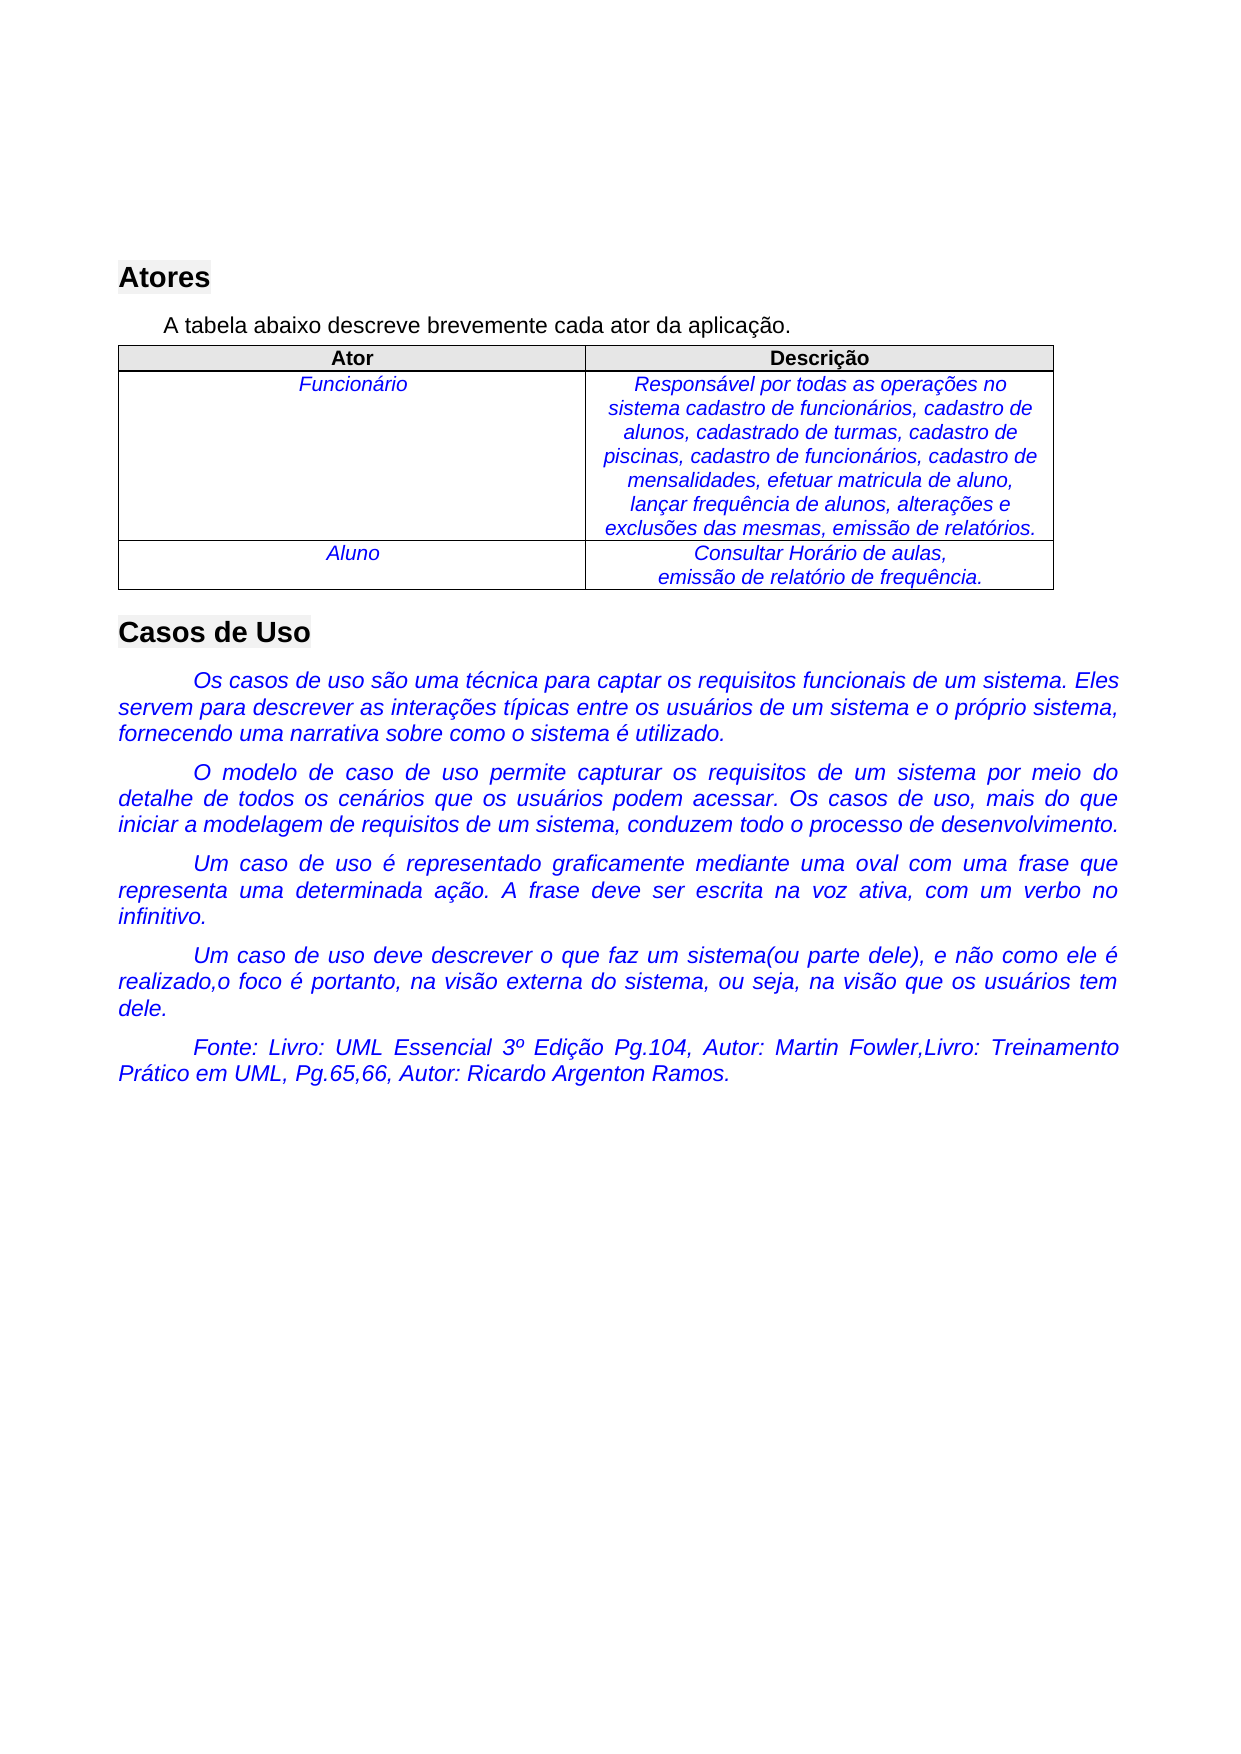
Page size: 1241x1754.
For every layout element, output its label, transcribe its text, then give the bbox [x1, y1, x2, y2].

table_header Ator [119, 346, 585, 370]
text Um caso de uso deve descrever o que faz um sistema(ou parte dele), e não como ele é realizado,o foco é portanto, na visão externa do sistema, ou seja, na visão que os usuários tem dele. [118, 942, 1122, 1021]
text Fonte: Livro: UML Essencial 3º Edição Pg.104, Autor: Martin Fowler,Livro: Treinamento Prático em UML, Pg.65,66, Autor: Ricardo Argenton Ramos. [118, 1033, 1122, 1086]
text O modelo de caso de uso permite capturar os requisitos de um sistema por meio do detalhe de todos os cenários que os usuários podem acessar. Os casos de uso, mais do que iniciar a modelagem de requisitos de um sistema, conduzem todo o processo de desenvolvimento. [118, 759, 1122, 838]
text Casos de Uso [118, 615, 1122, 648]
table_cell Funcionário [119, 372, 585, 540]
text Um caso de uso é representado graficamente mediante uma oval com uma frase que representa uma determinada ação. A frase deve ser escrita na voz ativa, com um verbo no infinitivo. [118, 850, 1122, 929]
table_cell Consultar Horário de aulas, emissão de relatório de frequência. [586, 541, 1053, 589]
text A tabela abaixo descreve brevemente cada ator da aplicação. [118, 312, 1122, 339]
text Atores [118, 260, 1122, 294]
text Os casos de uso são uma técnica para captar os requisitos funcionais de um sistema. Eles servem para descrever as interações típicas entre os usuários de um sistema e o próprio sistema, fornecendo uma narrativa sobre como o sistema é utilizado. [118, 667, 1122, 746]
table_cell Responsável por todas as operações no sistema cadastro de funcionários, cadastro de alunos, cadastrado de turmas, cadastro de piscinas, cadastro de funcionários, cadastro de mensalidades, efetuar matricula de aluno, lançar frequência de alunos, alterações e exclusões das mesmas, emissão de relatórios. [586, 372, 1053, 540]
table_header Descrição [586, 346, 1053, 370]
table_cell Aluno [119, 541, 585, 589]
